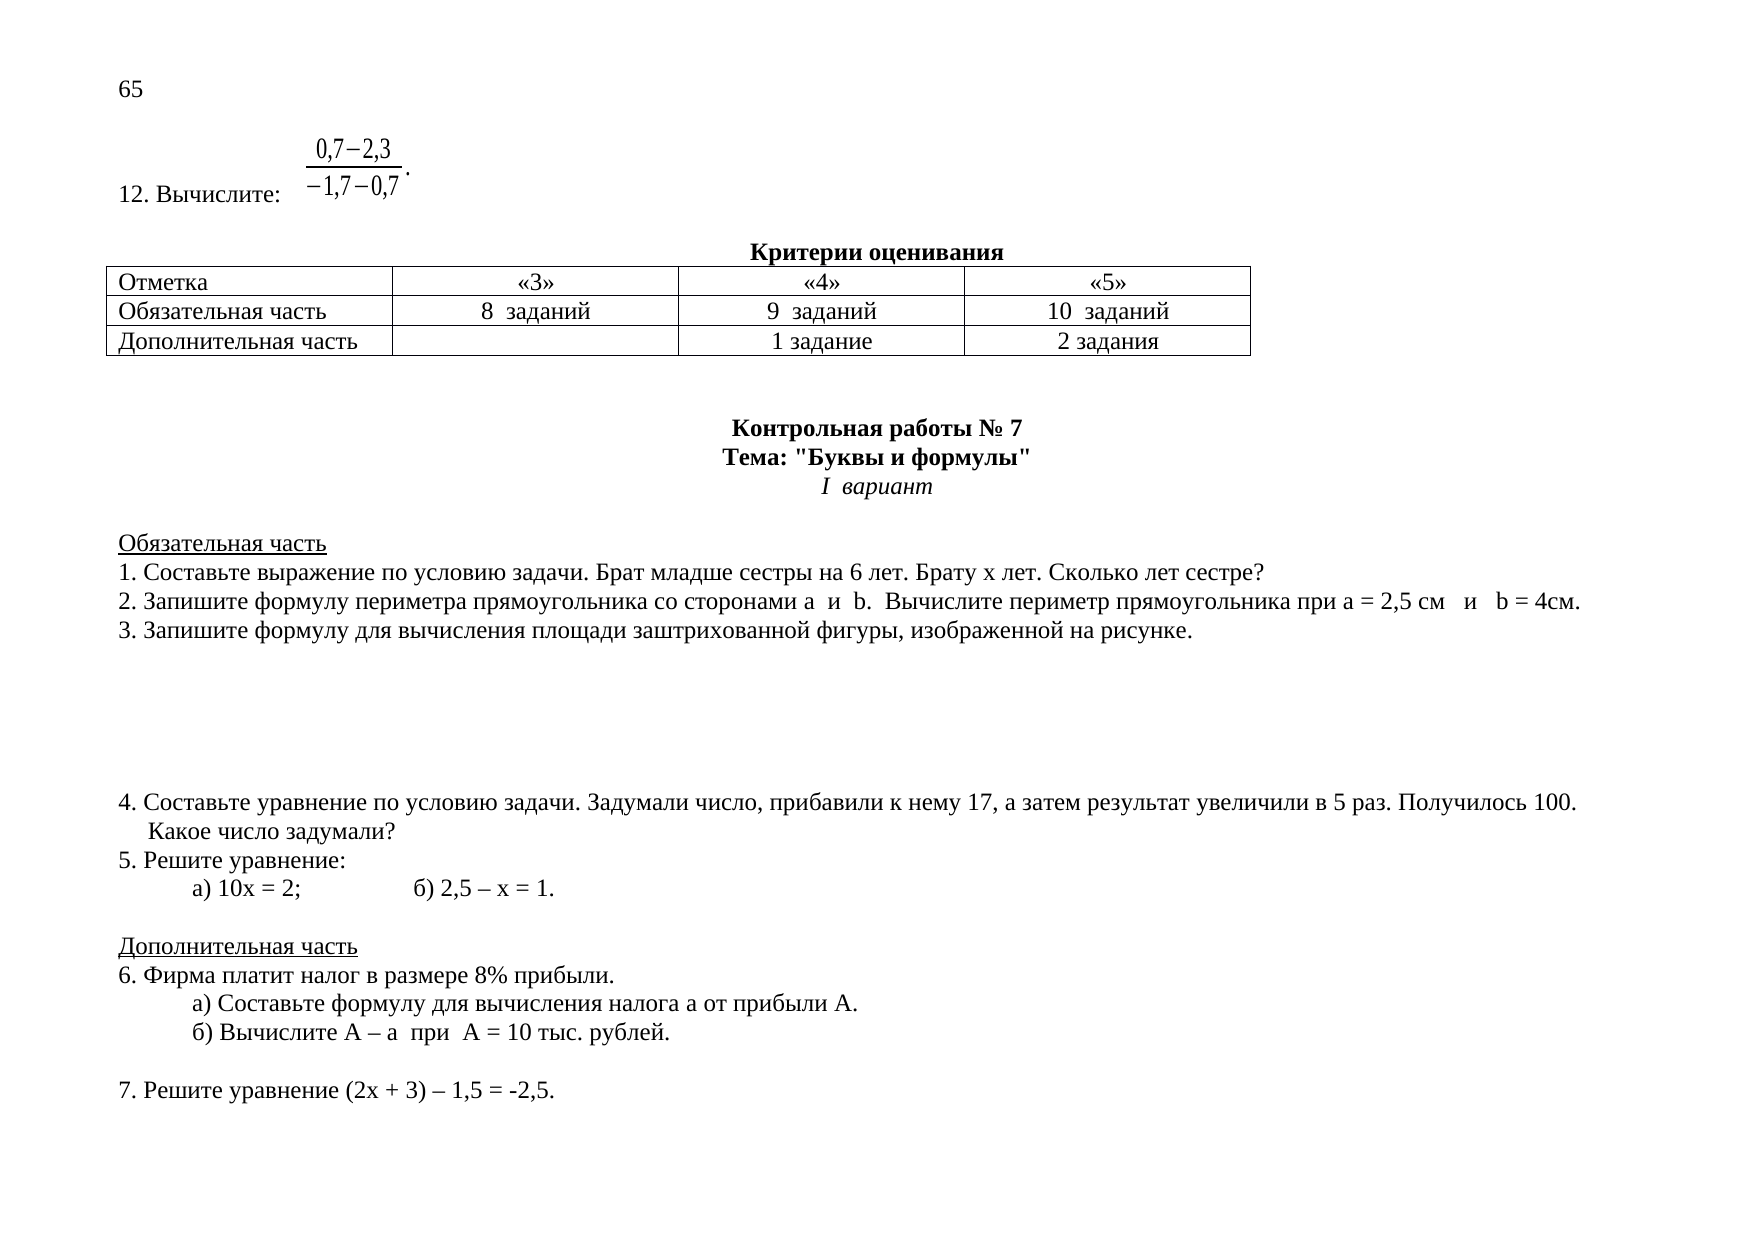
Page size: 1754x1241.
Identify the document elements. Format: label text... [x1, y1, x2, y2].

table_header «5» [965, 267, 1250, 295]
text 3. Запишите формулу для вычисления площади заштрихованной фигуры, изображенной на рисунке. [118, 615, 1636, 643]
table_cell 9 заданий [679, 296, 964, 325]
text Дополнительная часть [118, 931, 1636, 960]
text 6. Фирма платит налог в размере 8% прибыли. [118, 960, 1636, 988]
text а) 10х = 2; б) 2,5 – х = 1. [118, 873, 1636, 902]
table_cell 10 заданий [965, 296, 1250, 325]
text 2. Запишите формулу периметра прямоугольника со сторонами a и b. Вычислите периметр прямоугольника при a = 2,5 см и b = 4см. [118, 586, 1636, 615]
table_header Отметка [107, 267, 392, 295]
text I вариант [118, 471, 1636, 500]
text 5. Решите уравнение: [118, 845, 1636, 873]
text Обязательная часть [118, 528, 1636, 557]
table_cell Обязательная часть [107, 296, 392, 325]
table_cell [393, 326, 678, 355]
text Тема: "Буквы и формулы" [118, 442, 1636, 471]
table_cell 8 заданий [393, 296, 678, 325]
text а) Составьте формулу для вычисления налога a от прибыли А. [118, 988, 1636, 1017]
table_cell Дополнительная часть [107, 326, 392, 355]
table_header «3» [393, 267, 678, 295]
table_cell 2 задания [965, 326, 1250, 355]
text Критерии оценивания [118, 237, 1636, 266]
text 7. Решите уравнение (2х + 3) – 1,5 = -2,5. [118, 1075, 1636, 1103]
text б) Вычислите А – а при А = 10 тыс. рублей. [118, 1017, 1636, 1046]
table_cell 1 задание [679, 326, 964, 355]
text Контрольная работы № 7 [118, 413, 1636, 442]
text 4. Составьте уравнение по условию задачи. Задумали число, прибавили к нему 17, а затем результат увеличили в 5 раз. Получилось 100. Какое число задумали? [118, 787, 1636, 845]
text 1. Составьте выражение по условию задачи. Брат младше сестры на 6 лет. Брату х лет. Сколько лет сестре? [118, 557, 1636, 586]
table_header «4» [679, 267, 964, 295]
text 12. Вычислите: [118, 133, 1636, 208]
